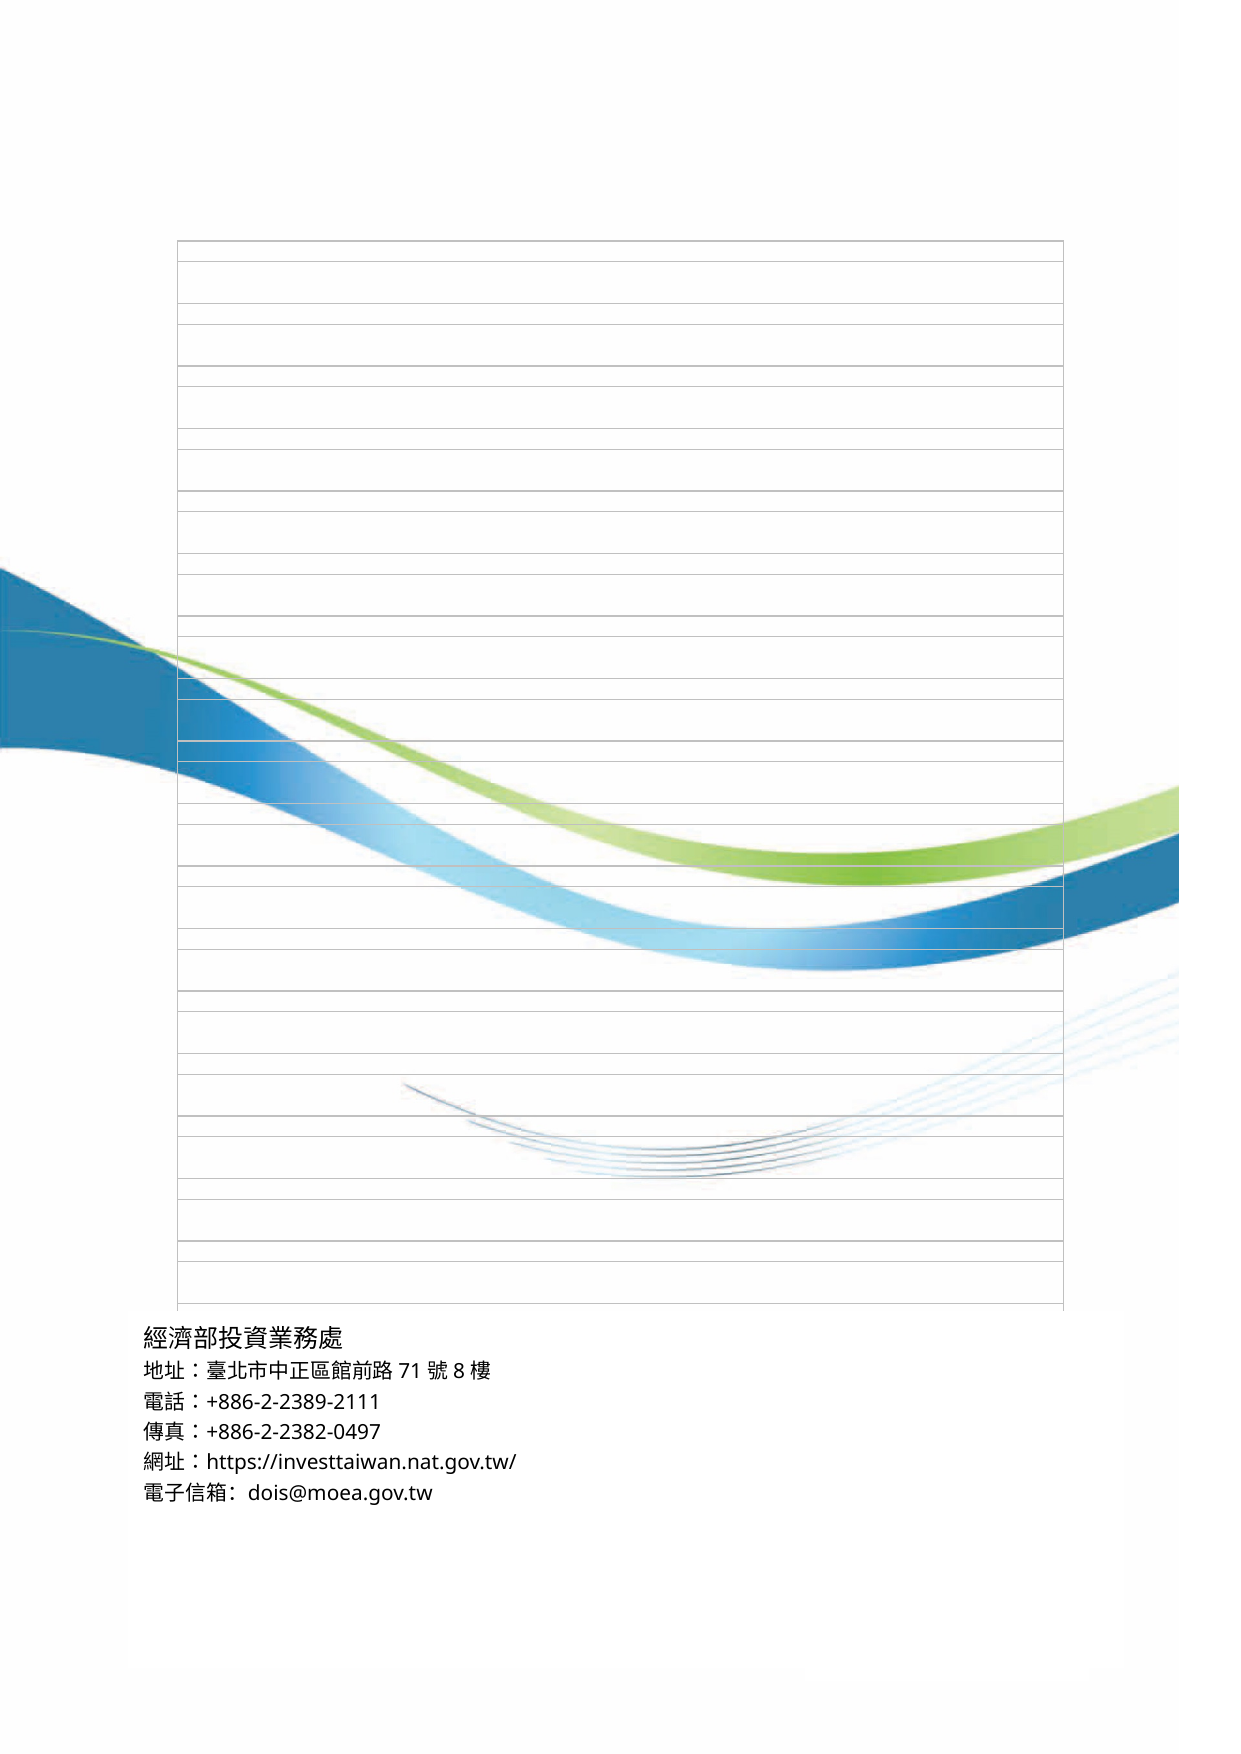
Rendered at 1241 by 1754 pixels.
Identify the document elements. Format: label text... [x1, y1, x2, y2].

text 傳真：+886-2-2382-0497 [143, 1415, 1109, 1446]
text 電子信箱：dois@moea.gov.tw [143, 1476, 1109, 1506]
text 電話：+886-2-2389-2111 [143, 1385, 1109, 1415]
picture [0, 0, 1179, 1754]
text 經濟部投資業務處 [143, 1318, 1109, 1355]
text 網址：https://investtaiwan.nat.gov.tw/ [143, 1446, 1109, 1476]
text 地址：臺北市中正區館前路 71 號 8 樓 [143, 1355, 1109, 1385]
